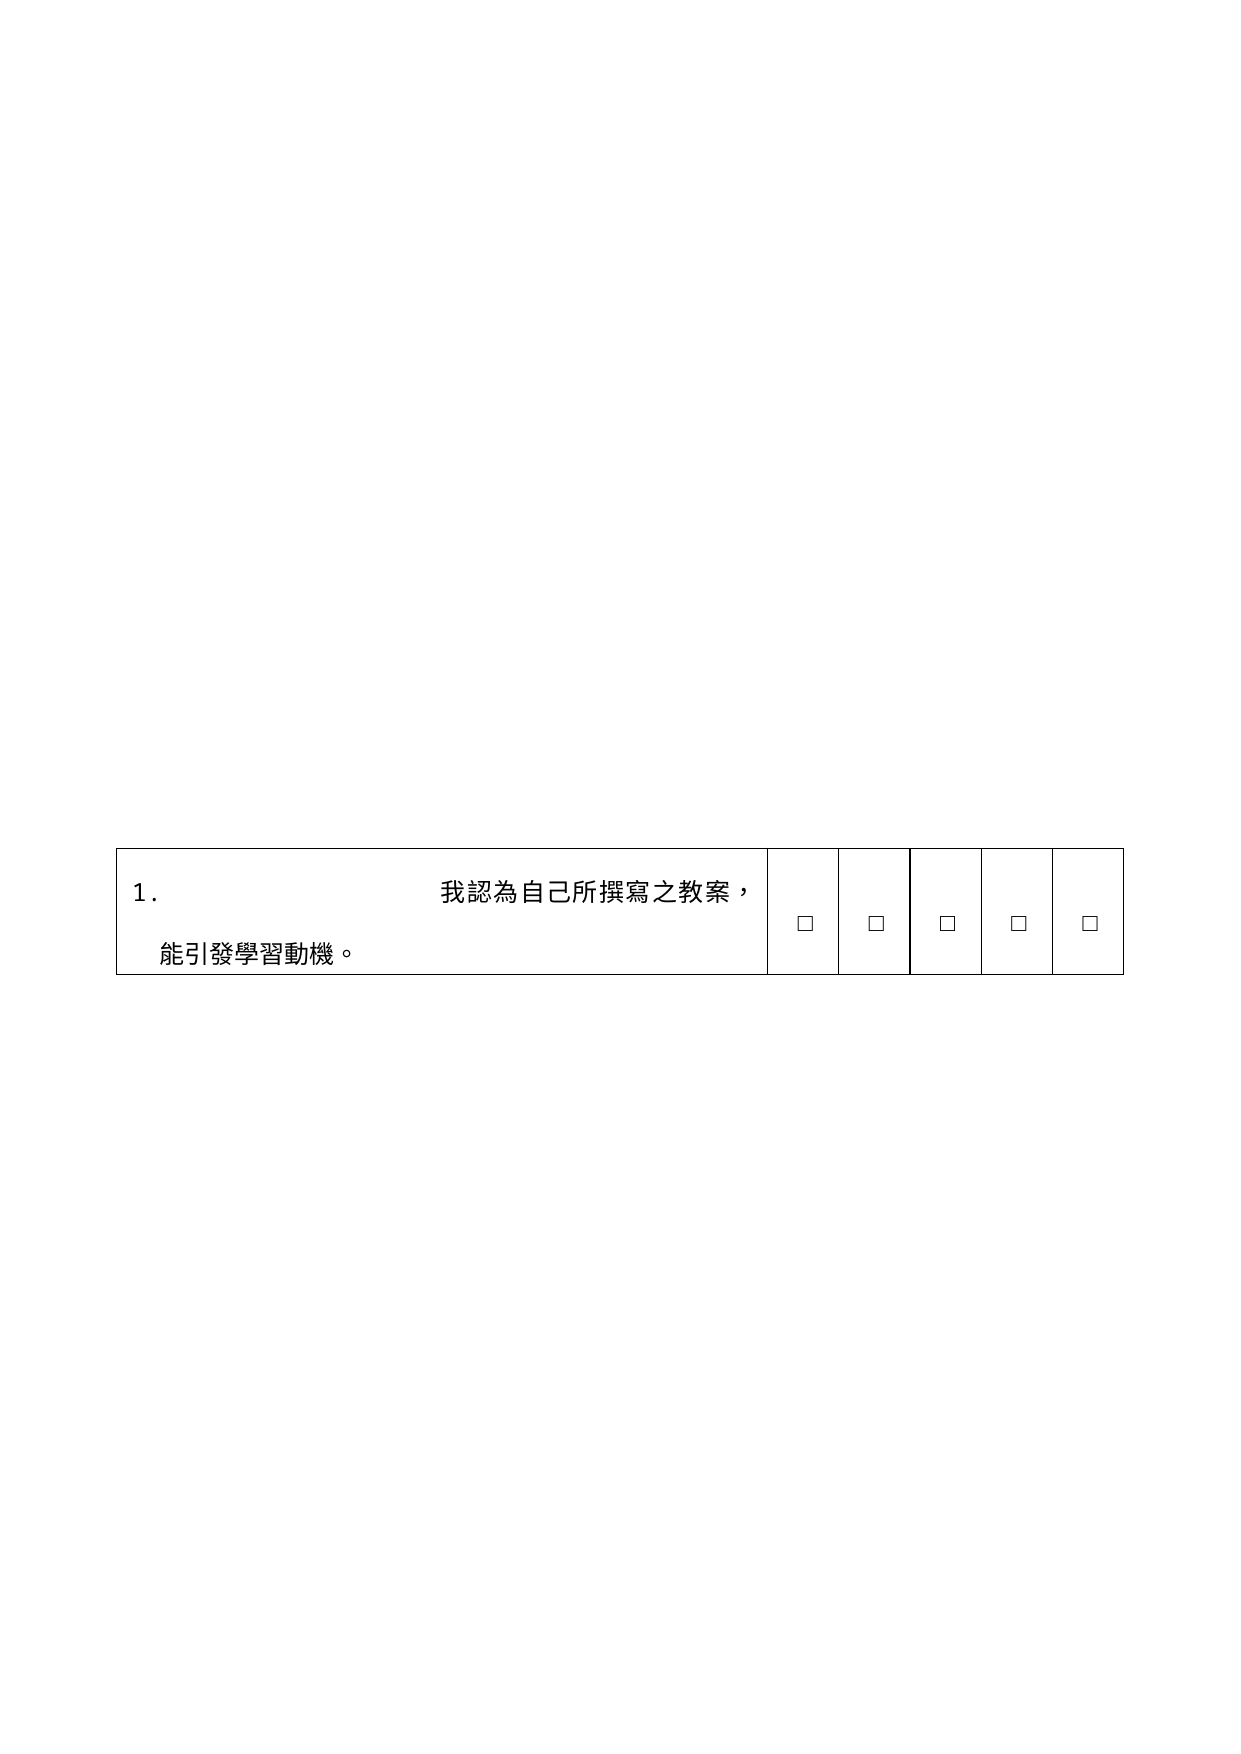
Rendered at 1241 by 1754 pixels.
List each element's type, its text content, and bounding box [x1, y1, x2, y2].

table_cell □ [982, 849, 1052, 973]
table_cell □ [911, 849, 981, 973]
table_cell □ [839, 849, 909, 973]
table_cell 我認為自己所撰寫之教案，能引發學習動機。 [117, 849, 767, 973]
table_cell □ [1053, 849, 1123, 973]
table_cell □ [768, 849, 838, 973]
